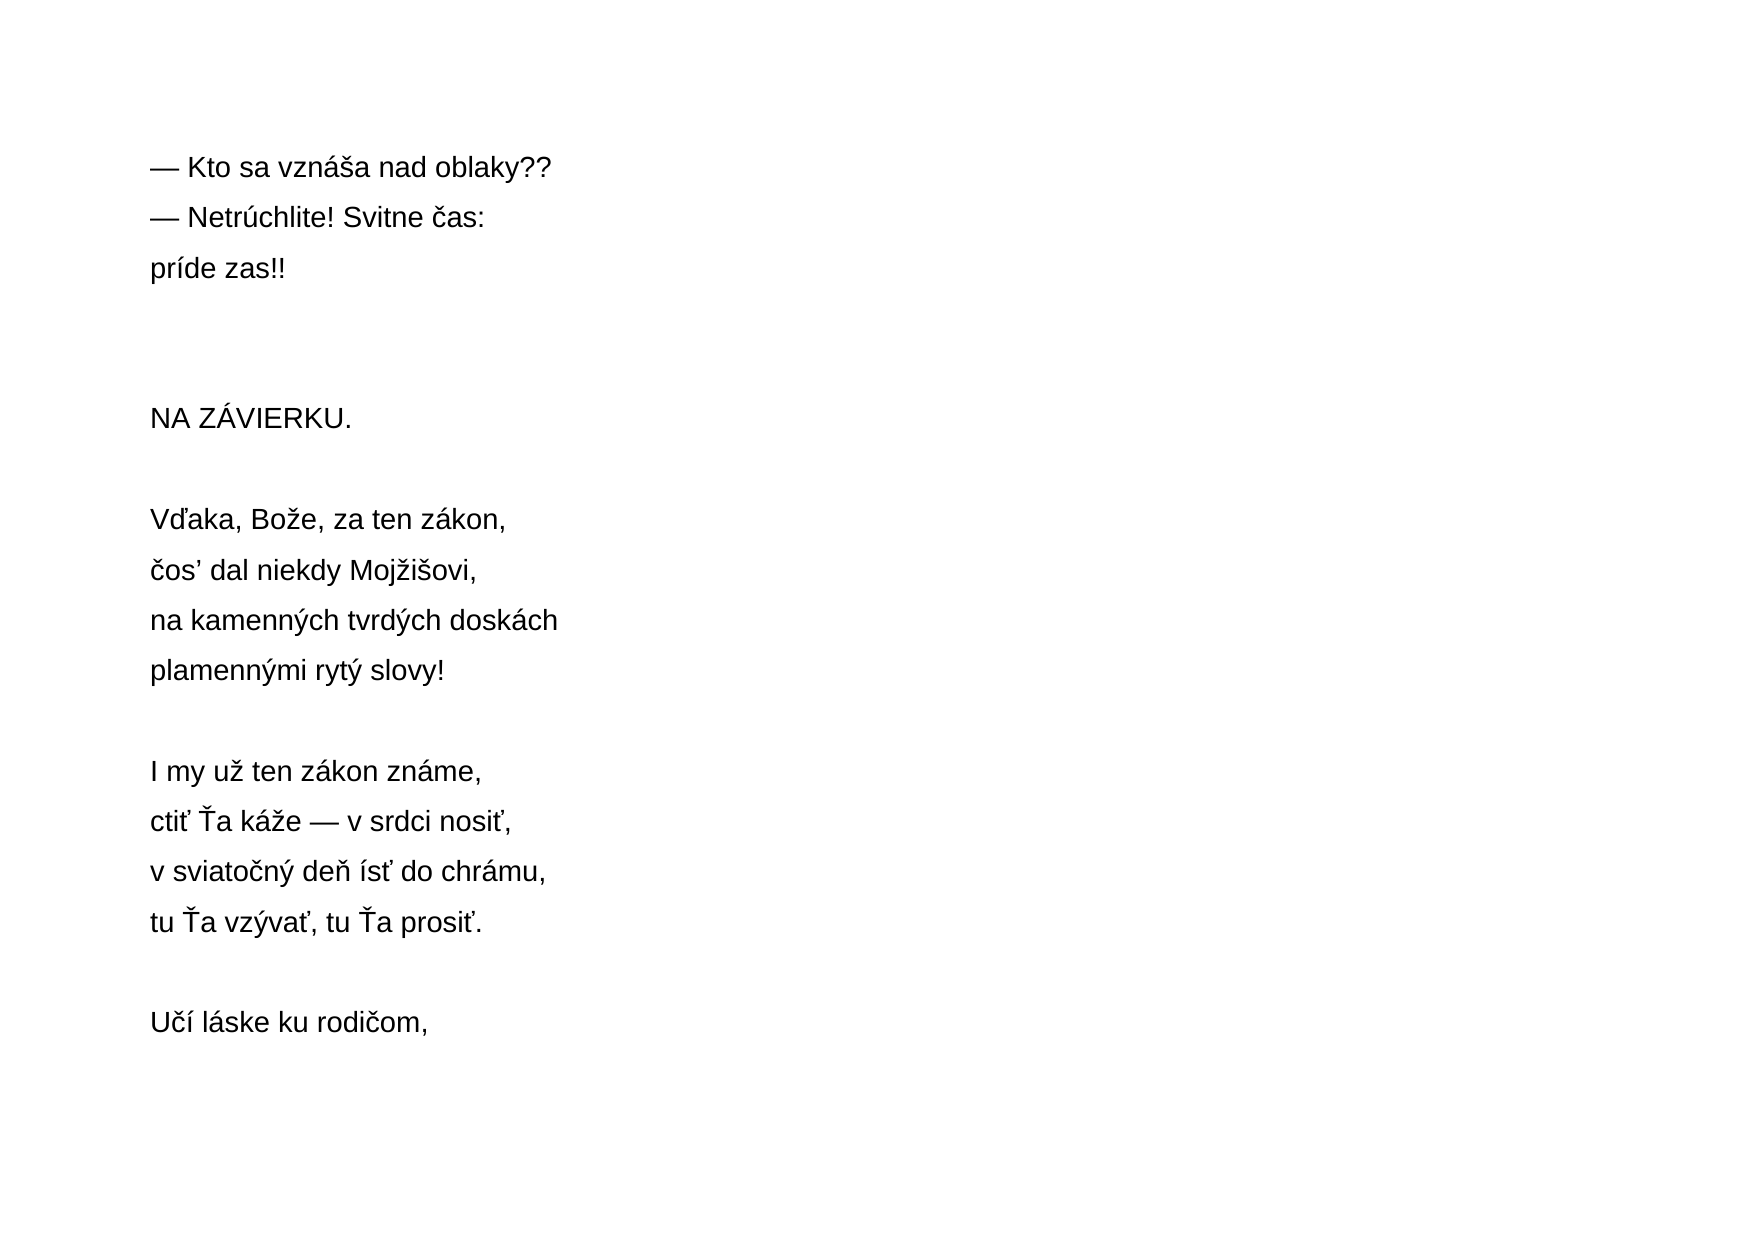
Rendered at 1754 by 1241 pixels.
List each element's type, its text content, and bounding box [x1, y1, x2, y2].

text na kamenných tvrdých doskách [150, 603, 1243, 636]
text ctiť Ťa káže — v srdci nosiť, [150, 804, 1243, 838]
text Vďaka, Bože, za ten zákon, [150, 502, 1243, 536]
text tu Ťa vzývať, tu Ťa prosiť. [150, 905, 1243, 938]
text v sviatočný deň ísť do chrámu, [150, 854, 1243, 888]
text NA ZÁVIERKU. [150, 402, 1243, 435]
text príde zas!! [150, 251, 1243, 284]
text — Netrúchlite! Svitne čas: [150, 200, 1243, 234]
text Učí láske ku rodičom, [150, 1005, 1243, 1039]
text čos’ dal niekdy Mojžišovi, [150, 552, 1243, 586]
text — Kto sa vznáša nad oblaky?? [150, 150, 1243, 183]
text I my už ten zákon známe, [150, 754, 1243, 787]
text plamennými rytý slovy! [150, 653, 1243, 687]
